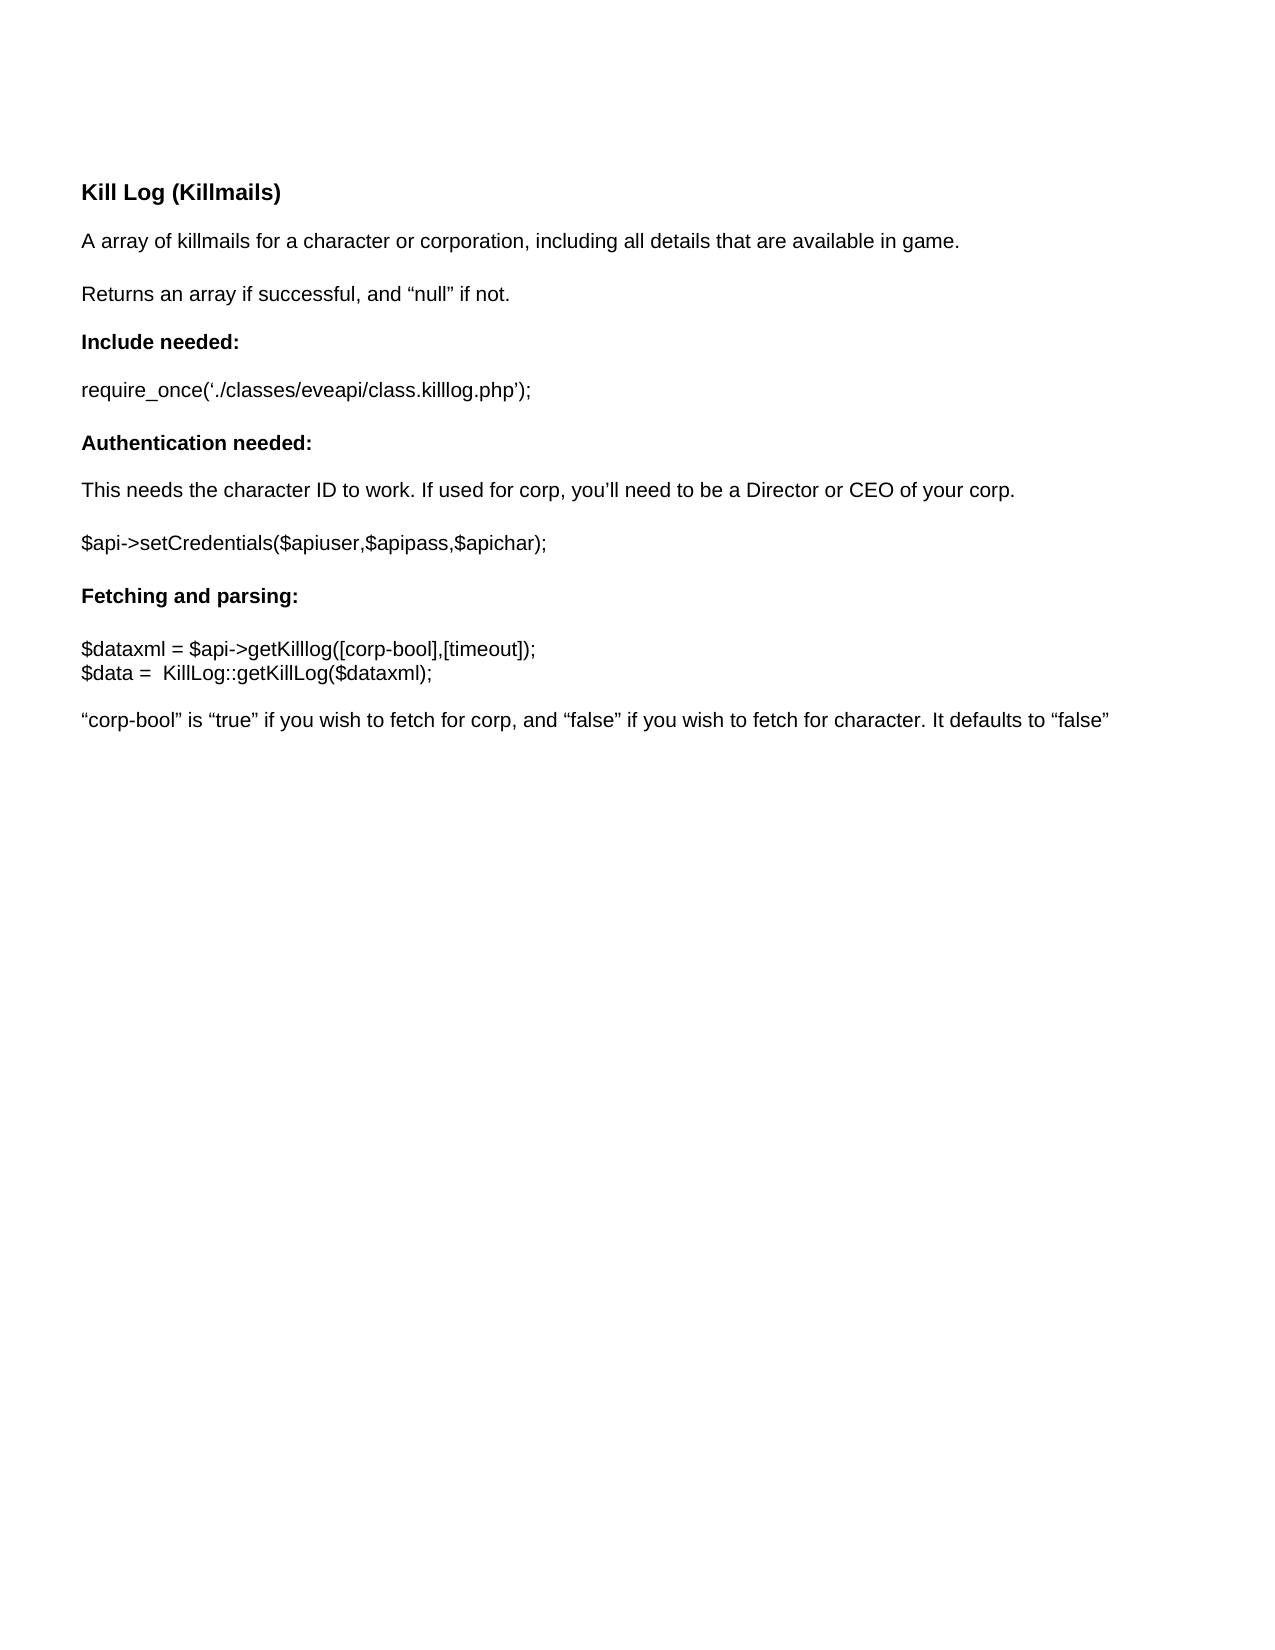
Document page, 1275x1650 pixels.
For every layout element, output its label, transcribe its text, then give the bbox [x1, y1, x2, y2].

text A array of killmails for a character or corporation, including all details that are available in game. [81, 229, 1198, 253]
text Returns an array if successful, and “null” if not. [81, 282, 1198, 306]
text Authentication needed: [81, 430, 1198, 454]
text Kill Log (Killmails) [81, 179, 1198, 205]
text Fetching and parsing: [81, 584, 1198, 608]
text Include needed: [81, 330, 1198, 354]
text $dataxml = $api->getKilllog([corp-bool],[timeout]); [81, 636, 1198, 660]
text “corp-bool” is “true” if you wish to fetch for corp, and “false” if you wish to fetch for character. It defaults to “false” [81, 708, 1198, 732]
text $api->setCredentials($apiuser,$apipass,$apichar); [81, 531, 1198, 555]
text require_once(‘./classes/eveapi/class.killlog.php’); [81, 378, 1198, 402]
text $data = KillLog::getKillLog($dataxml); [81, 660, 1198, 684]
text This needs the character ID to work. If used for corp, you’ll need to be a Director or CEO of your corp. [81, 478, 1198, 502]
